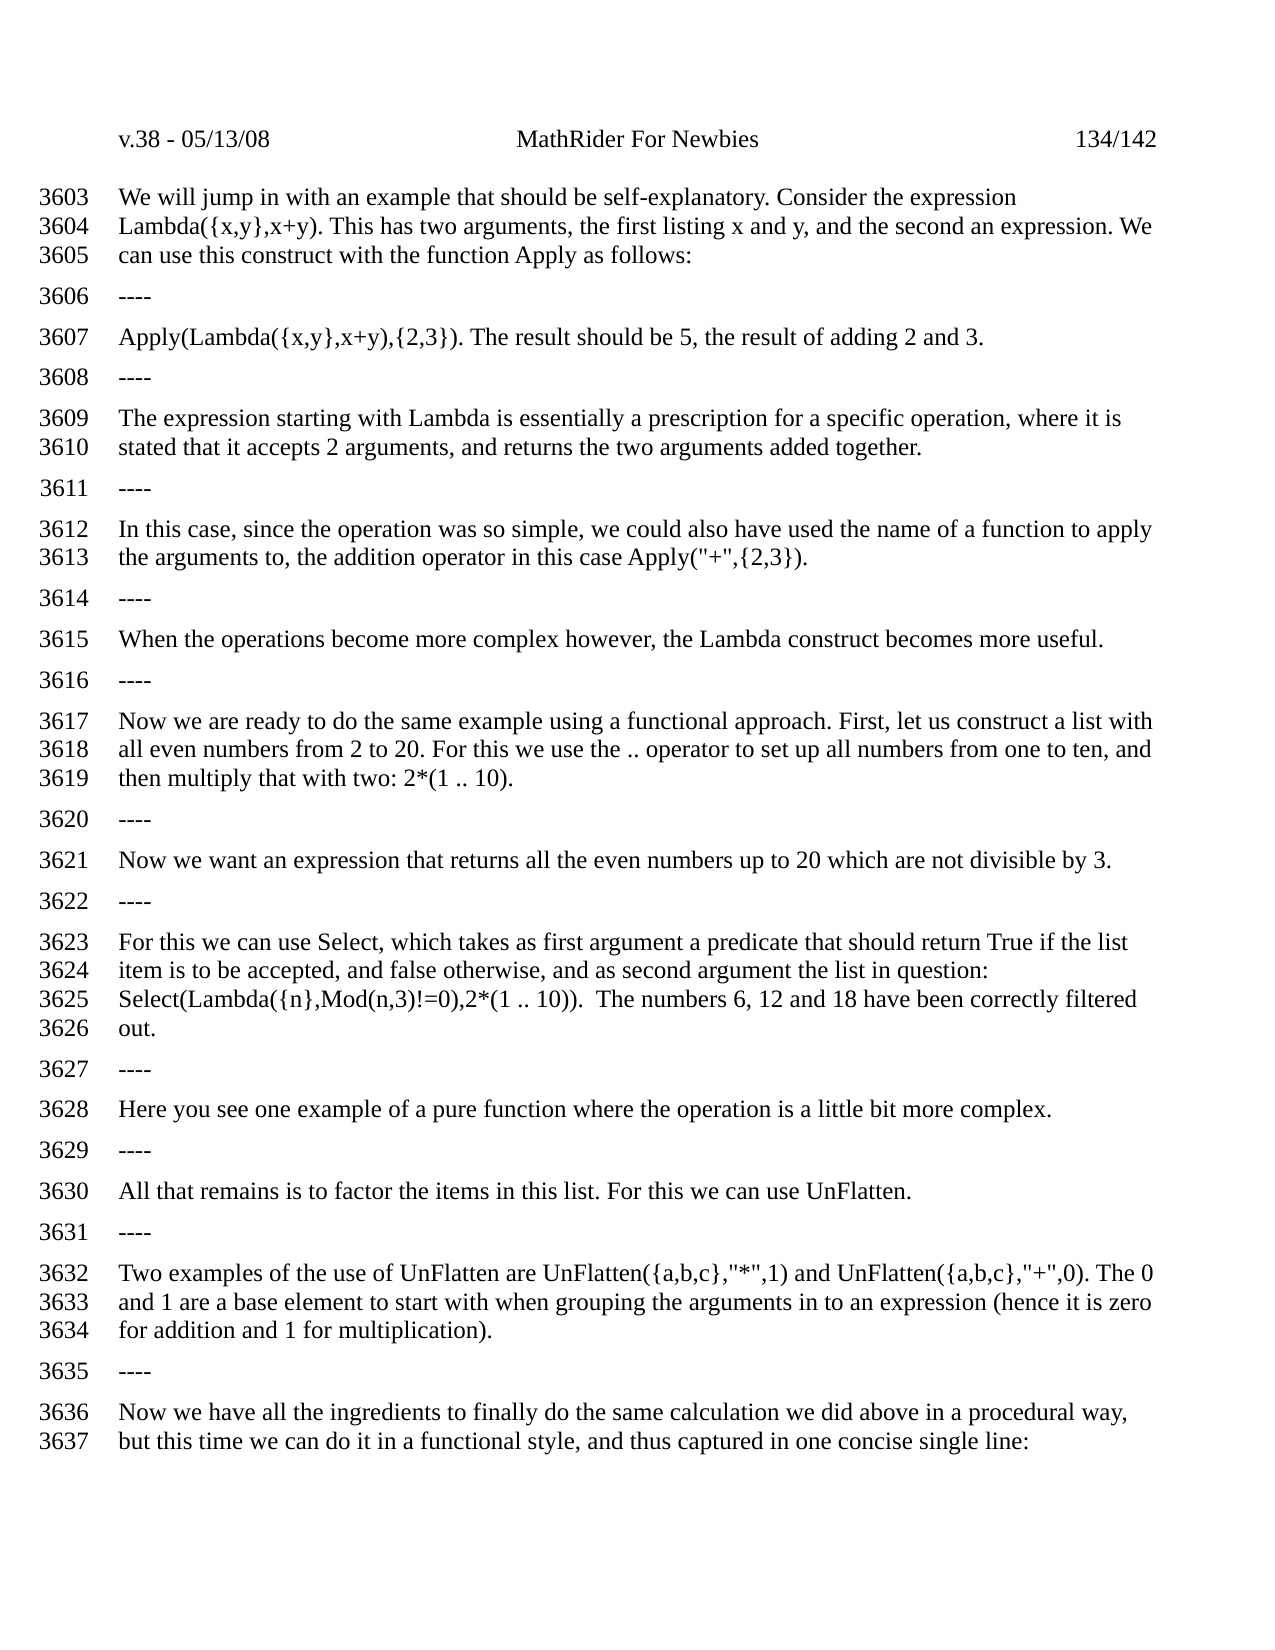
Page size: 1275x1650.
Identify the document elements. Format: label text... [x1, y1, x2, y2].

text ---- [118, 583, 1157, 612]
text Here you see one example of a pure function where the operation is a little bit more complex. [118, 1094, 1157, 1123]
text ---- [118, 1356, 1157, 1385]
text ---- [118, 281, 1157, 309]
text We will jump in with an example that should be self-explanatory. Consider the expression Lambda({x,y},x+y). This has two arguments, the first listing x and y, and the second an expression. We can use this construct with the function Apply as follows: [118, 182, 1157, 269]
text ---- [118, 362, 1157, 391]
text ---- [118, 1217, 1157, 1246]
text ---- [118, 473, 1157, 502]
text When the operations become more complex however, the Lambda construct becomes more useful. [118, 624, 1157, 653]
text ---- [118, 1135, 1157, 1164]
text The expression starting with Lambda is essentially a prescription for a specific operation, where it is stated that it accepts 2 arguments, and returns the two arguments added together. [118, 403, 1157, 461]
text For this we can use Select, which takes as first argument a predicate that should return True if the list item is to be accepted, and false otherwise, and as second argument the list in question: Select(Lambda({n},Mod(n,3)!=0),2*(1 .. 10)). The numbers 6, 12 and 18 have been correctly filtered out. [118, 927, 1157, 1042]
text ---- [118, 665, 1157, 694]
text Apply(Lambda({x,y},x+y),{2,3}). The result should be 5, the result of adding 2 and 3. [118, 322, 1157, 350]
text In this case, since the operation was so simple, we could also have used the name of a function to apply the arguments to, the addition operator in this case Apply("+",{2,3}). [118, 514, 1157, 571]
text ---- [118, 804, 1157, 833]
text Two examples of the use of UnFlatten are UnFlatten({a,b,c},"*",1) and UnFlatten({a,b,c},"+",0). The 0 and 1 are a base element to start with when grouping the arguments in to an expression (hence it is zero for addition and 1 for multiplication). [118, 1258, 1157, 1344]
text ---- [118, 886, 1157, 914]
text Now we are ready to do the same example using a functional approach. First, let us construct a list with all even numbers from 2 to 20. For this we use the .. operator to set up all numbers from one to ten, and then multiply that with two: 2*(1 .. 10). [118, 706, 1157, 792]
text ---- [118, 1054, 1157, 1082]
text Now we want an expression that returns all the even numbers up to 20 which are not divisible by 3. [118, 845, 1157, 874]
text Now we have all the ingredients to finally do the same calculation we did above in a procedural way, but this time we can do it in a functional style, and thus captured in one concise single line: [118, 1397, 1157, 1454]
text All that remains is to factor the items in this list. For this we can use UnFlatten. [118, 1176, 1157, 1205]
